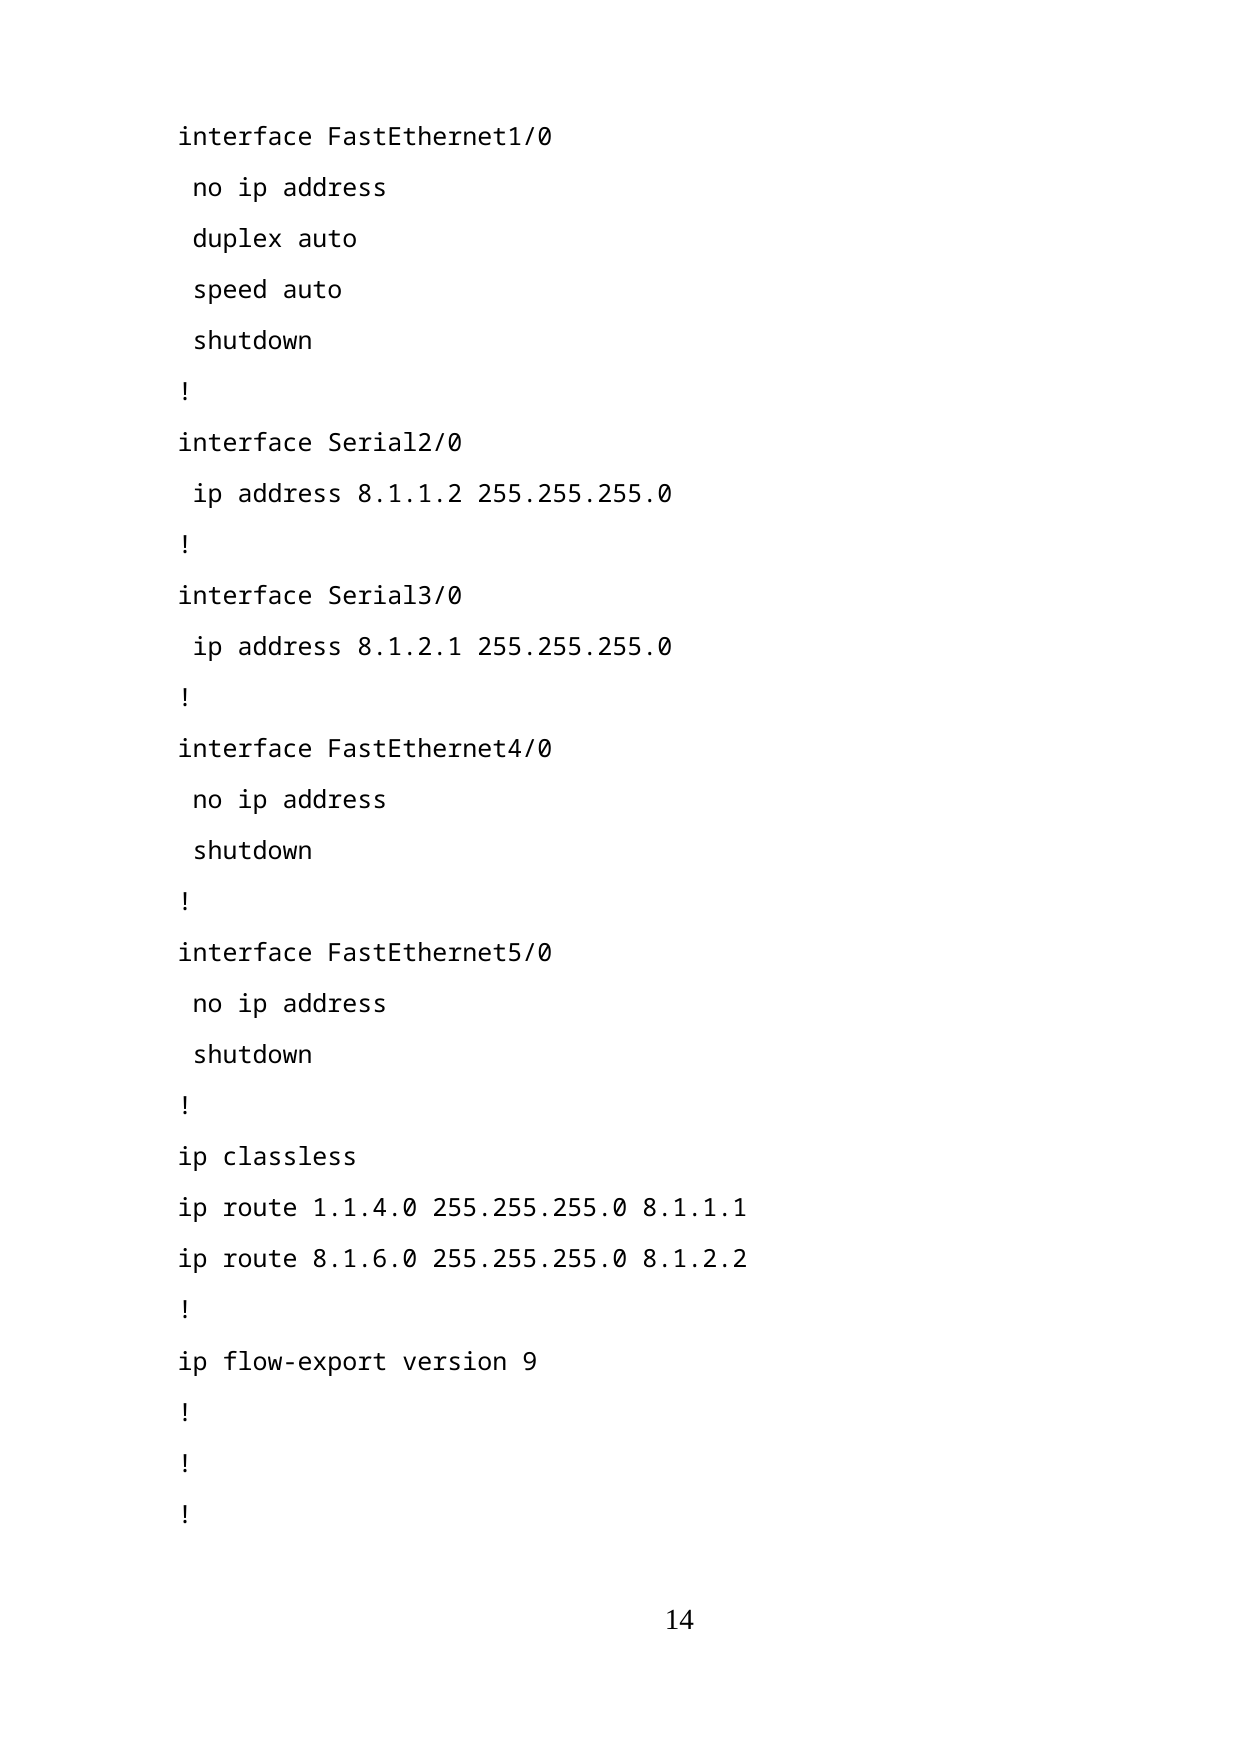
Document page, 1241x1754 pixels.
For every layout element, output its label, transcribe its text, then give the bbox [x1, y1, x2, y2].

text no ip address [177, 782, 1181, 816]
text no ip address [177, 169, 1181, 203]
text shutdown [177, 833, 1181, 867]
text interface FastEthernet4/0 [177, 731, 1181, 765]
text ip address 8.1.1.2 255.255.255.0 [177, 475, 1181, 509]
text speed auto [177, 271, 1181, 305]
text ip flow-export version 9 [177, 1343, 1181, 1377]
text ! [177, 1394, 1181, 1428]
text shutdown [177, 1037, 1181, 1071]
text duplex auto [177, 220, 1181, 254]
text ! [177, 1496, 1181, 1530]
text ! [177, 679, 1181, 714]
text interface Serial2/0 [177, 424, 1181, 458]
text ! [177, 1445, 1181, 1479]
text ! [177, 526, 1181, 561]
text no ip address [177, 986, 1181, 1020]
text ip address 8.1.2.1 255.255.255.0 [177, 628, 1181, 663]
text ! [177, 1292, 1181, 1326]
text interface FastEthernet1/0 [177, 118, 1181, 152]
text ip classless [177, 1139, 1181, 1173]
text ! [177, 373, 1181, 407]
text ! [177, 884, 1181, 918]
text ip route 1.1.4.0 255.255.255.0 8.1.1.1 [177, 1190, 1181, 1224]
text interface Serial3/0 [177, 577, 1181, 612]
text interface FastEthernet5/0 [177, 935, 1181, 969]
text shutdown [177, 322, 1181, 356]
text ! [177, 1088, 1181, 1122]
text ip route 8.1.6.0 255.255.255.0 8.1.2.2 [177, 1241, 1181, 1275]
